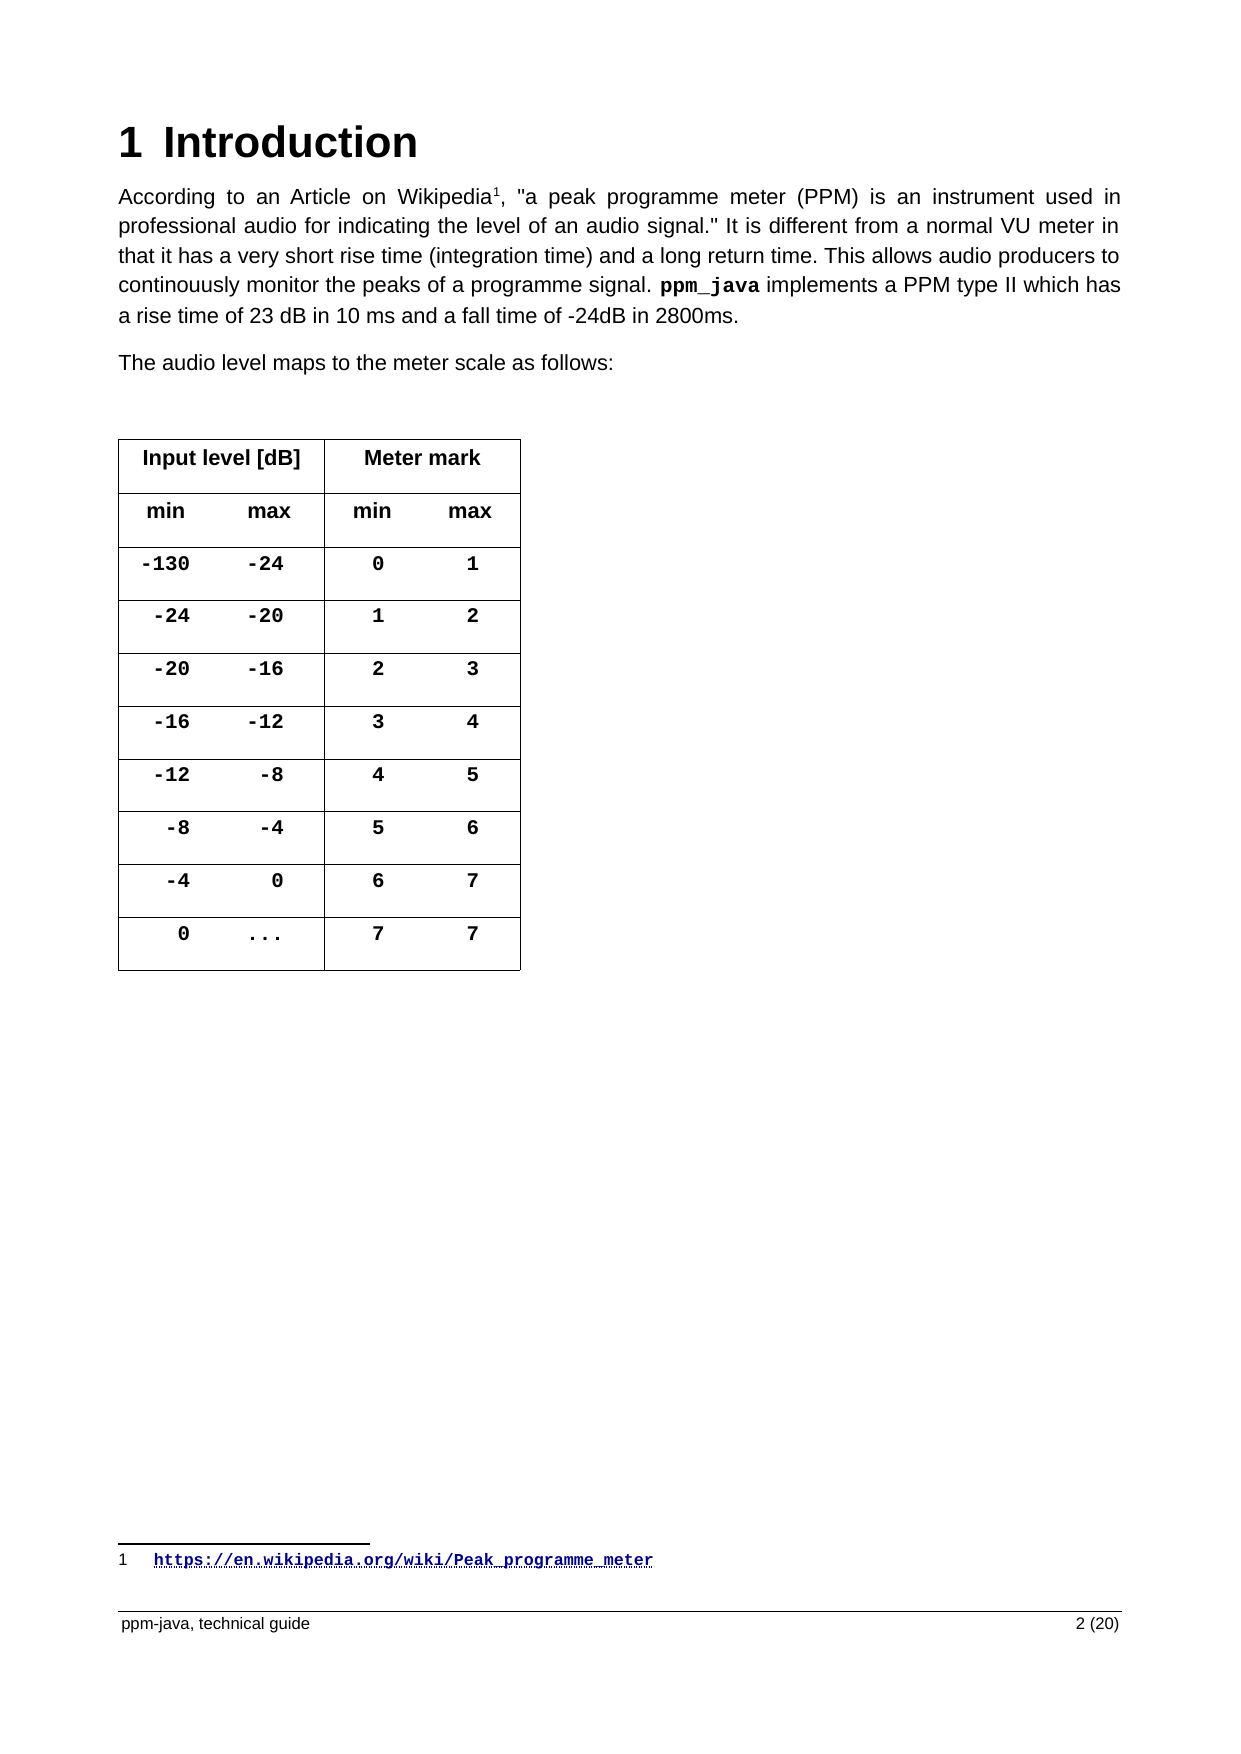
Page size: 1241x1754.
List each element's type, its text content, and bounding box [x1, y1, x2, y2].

subtitle Introduction [118, 118, 1122, 167]
table_cell -4 [213, 812, 324, 864]
table_cell 3 [420, 654, 520, 706]
table_cell -24 [119, 601, 213, 653]
table_cell 5 [420, 760, 520, 811]
table_cell max [420, 494, 520, 547]
table_cell min [325, 494, 419, 547]
table_cell -24 [213, 548, 324, 600]
table_cell 3 [325, 707, 419, 758]
table_cell 7 [325, 918, 419, 970]
table_cell 7 [420, 865, 520, 917]
table_cell 1 [325, 601, 419, 653]
table_cell -20 [213, 601, 324, 653]
text https://en.wikipedia.org/wiki/Peak_programme_meter [118, 1550, 1122, 1570]
table_cell 0 [119, 918, 213, 970]
table_cell -8 [213, 760, 324, 811]
table_header Input level [dB] [119, 440, 324, 493]
table_header Meter mark [325, 440, 520, 493]
table_cell -12 [213, 707, 324, 758]
table_cell 4 [420, 707, 520, 758]
table_cell max [213, 494, 324, 547]
table_cell ... [213, 918, 324, 970]
table_cell 6 [420, 812, 520, 864]
table_cell 5 [325, 812, 419, 864]
table_cell 4 [325, 760, 419, 811]
table_cell -4 [119, 865, 213, 917]
table_cell 7 [420, 918, 520, 970]
table_cell -16 [119, 707, 213, 758]
table_cell 2 [325, 654, 419, 706]
text The audio level maps to the meter scale as follows: [118, 351, 1122, 375]
table_cell min [119, 494, 213, 547]
table_cell 0 [213, 865, 324, 917]
table_cell -16 [213, 654, 324, 706]
table_cell 0 [325, 548, 419, 600]
text According to an Article on Wikipedia, "a peak programme meter (PPM) is an instrument used in professional audio for indicating the level of an audio signal." It is different from a normal VU meter in that it has a very short rise time (integration time) and a long return time. This allows audio producers to continouusly monitor the peaks of a programme signal. ppm_java implements a PPM type II which has a rise time of 23 dB in 10 ms and a fall time of -24dB in 2800ms. [118, 185, 1122, 328]
table_cell 6 [325, 865, 419, 917]
table_cell -130 [119, 548, 213, 600]
table_cell -20 [119, 654, 213, 706]
table_cell 2 [420, 601, 520, 653]
table_cell -8 [119, 812, 213, 864]
table_cell 1 [420, 548, 520, 600]
table_cell -12 [119, 760, 213, 811]
